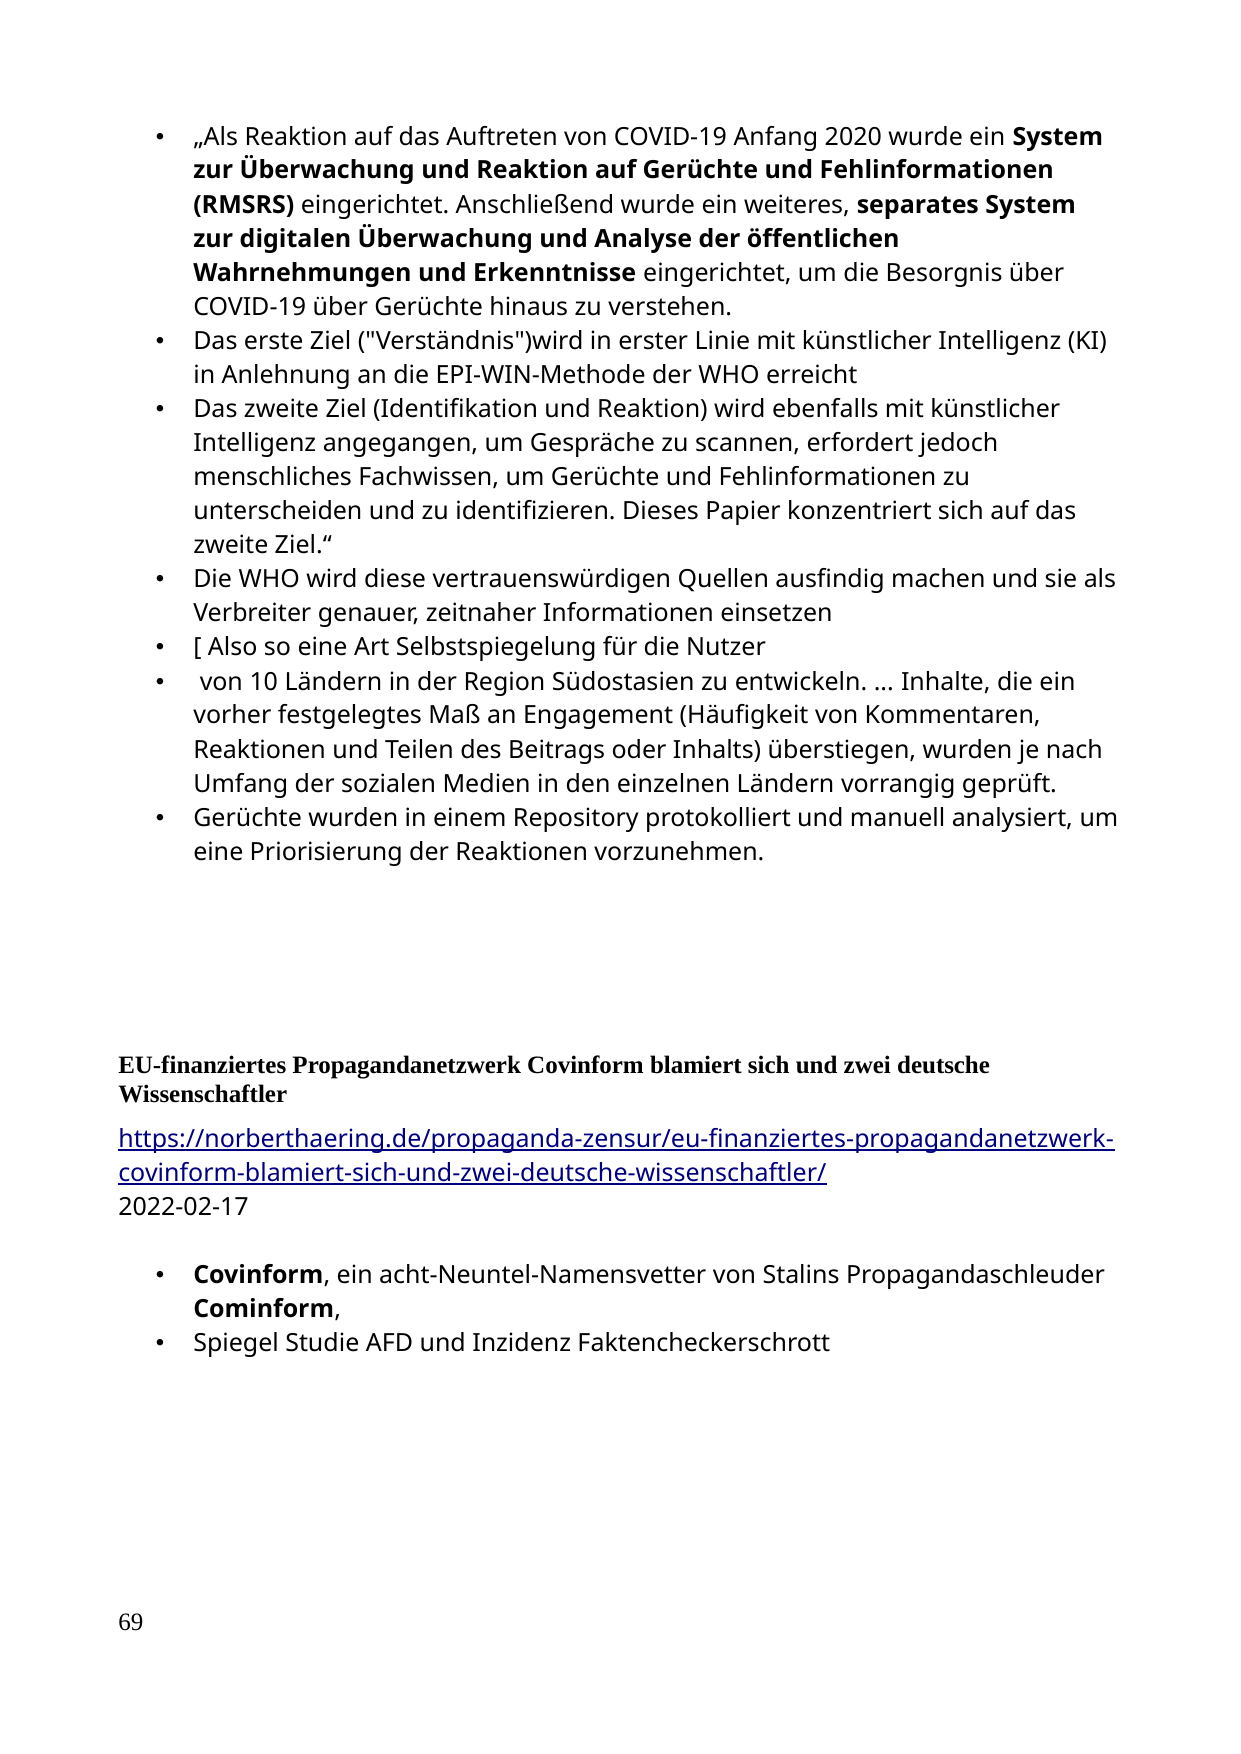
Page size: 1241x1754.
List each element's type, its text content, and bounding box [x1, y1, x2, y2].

list Das zweite Ziel (Identifikation und Reaktion) wird ebenfalls mit künstlicher Intelligenz angegangen, um Gespräche zu scannen, erfordert jedoch menschliches Fachwissen, um Gerüchte und Fehlinformationen zu unterscheiden und zu identifizieren. Dieses Papier konzentriert sich auf das zweite Ziel.“ [156, 391, 1122, 561]
list „Als Reaktion auf das Auftreten von COVID-19 Anfang 2020 wurde ein System zur Überwachung und Reaktion auf Gerüchte und Fehlinformationen (RMSRS) eingerichtet. Anschließend wurde ein weiteres, separates System zur digitalen Überwachung und Analyse der öffentlichen Wahrnehmungen und Erkenntnisse eingerichtet, um die Besorgnis über COVID-19 über Gerüchte hinaus zu verstehen. [156, 118, 1122, 322]
list Gerüchte wurden in einem Repository protokolliert und manuell analysiert, um eine Priorisierung der Reaktionen vorzunehmen. [156, 799, 1122, 867]
list [ Also so eine Art Selbstspiegelung für die Nutzer [156, 629, 1122, 663]
list Das erste Ziel ("Verständnis")wird in erster Linie mit künstlicher Intelligenz (KI) in Anlehnung an die EPI-WIN-Methode der WHO erreicht [156, 322, 1122, 391]
list Spiegel Studie AFD und Inzidenz Faktencheckerschrott [156, 1325, 1122, 1359]
list Die WHO wird diese vertrauenswürdigen Quellen ausfindig machen und sie als Verbreiter genauer, zeitnaher Informationen einsetzen [156, 561, 1122, 629]
text 2022-02-17 [118, 1188, 1122, 1222]
list Covinform, ein acht-Neuntel-Namensvetter von Stalins Propagandaschleuder Cominform, [156, 1257, 1122, 1325]
text https://norberthaering.de/propaganda-zensur/eu-finanziertes-propagandanetzwerk-covinform-blamiert-sich-und-zwei-deutsche-wissenschaftler/ [118, 1120, 1122, 1188]
list von 10 Ländern in der Region Südostasien zu entwickeln. ... Inhalte, die ein vorher festgelegtes Maß an Engagement (Häufigkeit von Kommentaren, Reaktionen und Teilen des Beitrags oder Inhalts) überstiegen, wurden je nach Umfang der sozialen Medien in den einzelnen Ländern vorrangig geprüft. [156, 663, 1122, 799]
subtitle EU-finanziertes Propagandanetzwerk Covinform blamiert sich und zwei deutsche Wissenschaftler [118, 1050, 1122, 1108]
